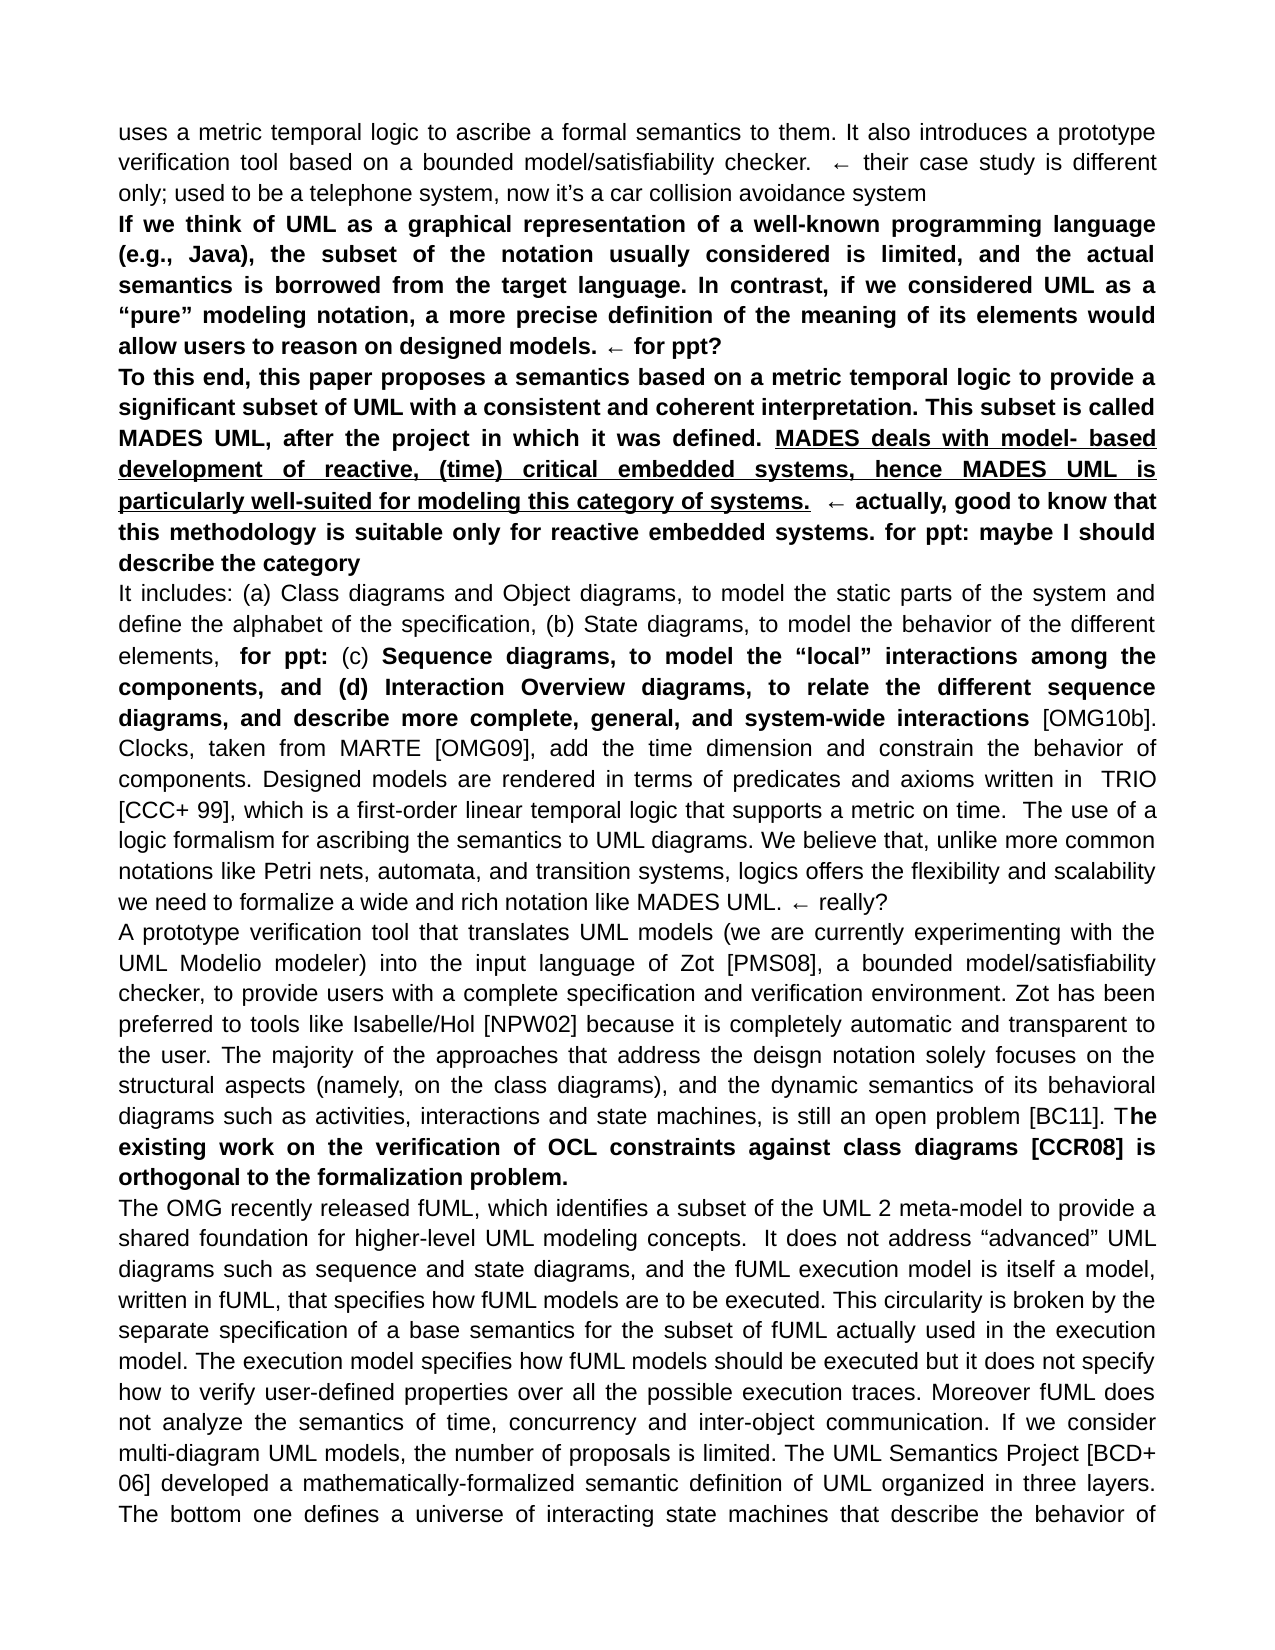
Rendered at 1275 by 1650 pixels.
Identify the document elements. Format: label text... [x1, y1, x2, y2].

text To this end, this paper proposes a semantics based on a metric temporal logic to provide a significant subset of UML with a consistent and coherent interpretation. This subset is called MADES UML, after the project in which it was defined. MADES deals with model- based development of reactive, (time) critical embedded systems, hence MADES UML is [118, 363, 1157, 479]
text If we think of UML as a graphical representation of a well-known programming language (e.g., Java), the subset of the notation usually considered is limited, and the actual semantics is borrowed from the target language. In contrast, if we considered UML as a “pure” modeling notation, a more precise definition of the meaning of its elements would allow users to reason on designed models. ← for ppt? [118, 210, 1157, 359]
text The OMG recently released fUML, which identifies a subset of the UML 2 meta-model to provide a shared foundation for higher-level UML modeling concepts. It does not address “advanced” UML diagrams such as sequence and state diagrams, and the fUML execution model is itself a model, written in fUML, that specifies how fUML models are to be executed. This circularity is broken by the separate specification of a base semantics for the subset of fUML actually used in the execution model. The execution model specifies how fUML models should be executed but it does not specify how to verify user-defined properties over all the possible execution traces. Moreover fUML does not analyze the semantics of time, concurrency and inter-object communication. If we consider multi-diagram UML models, the number of proposals is limited. The UML Semantics Project [BCD+ 06] developed a mathematically-formalized semantic definition of UML organized in three layers. The bottom one defines a universe of interacting state machines that describe the behavior of [118, 1194, 1157, 1527]
text particularly well-suited for modeling this category of systems. ← actually, good to know that this methodology is suitable only for reactive embedded systems. for ppt: maybe I should describe the category [118, 480, 1157, 576]
text A prototype verification tool that translates UML models (we are currently experimenting with the UML Modelio modeler) into the input language of Zot [PMS08], a bounded model/satisfiability checker, to provide users with a complete specification and verification environment. Zot has been preferred to tools like Isabelle/Hol [NPW02] because it is completely automatic and transparent to the user. The majority of the approaches that address the deisgn notation solely focuses on the structural aspects (namely, on the class diagrams), and the dynamic semantics of its behavioral diagrams such as activities, interactions and state machines, is still an open problem [BC11]. The existing work on the verification of OCL constraints against class diagrams [CCR08] is orthogonal to the formalization problem. [118, 918, 1157, 1190]
text It includes: (a) Class diagrams and Object diagrams, to model the static parts of the system and define the alphabet of the specification, (b) State diagrams, to model the behavior of the different elements, for ppt: (c) Sequence diagrams, to model the “local” interactions among the components, and (d) Interaction Overview diagrams, to relate the different sequence diagrams, and describe more complete, general, and system-wide interactions [OMG10b]. Clocks, taken from MARTE [OMG09], add the time dimension and constrain the behavior of components. Designed models are rendered in terms of predicates and axioms written in TRIO [CCC+ 99], which is a first-order linear temporal logic that supports a metric on time. The use of a logic formalism for ascribing the semantics to UML diagrams. We believe that, unlike more common notations like Petri nets, automata, and transition systems, logics offers the flexibility and scalability we need to formalize a wide and rich notation like MADES UML. ← really? [118, 579, 1157, 915]
text uses a metric temporal logic to ascribe a formal semantics to them. It also introduces a prototype verification tool based on a bounded model/satisfiability checker. ← their case study is different only; used to be a telephone system, now it’s a car collision avoidance system [118, 118, 1157, 206]
